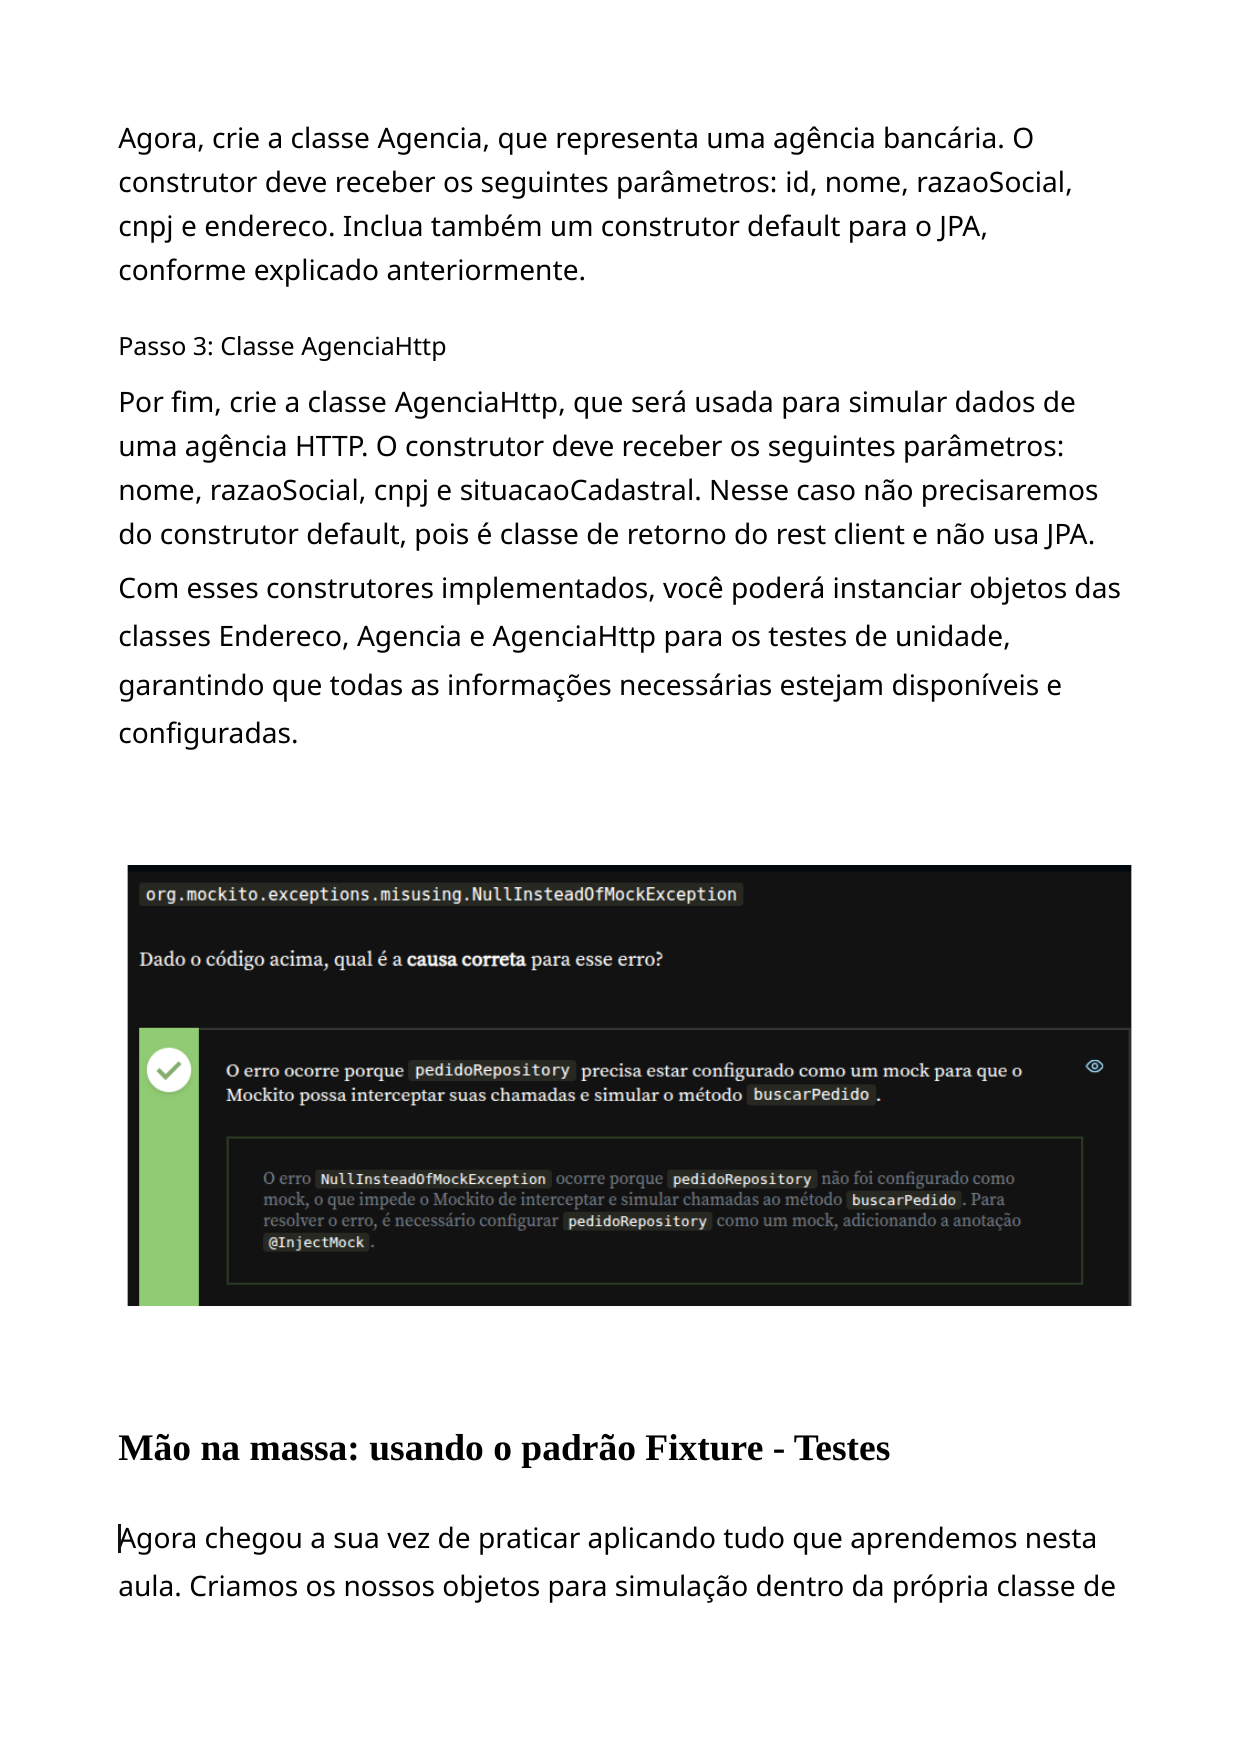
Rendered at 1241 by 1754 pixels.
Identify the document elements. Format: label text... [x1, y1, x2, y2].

text Por fim, crie a classe AgenciaHttp, que será usada para simular dados de uma agência HTTP. O construtor deve receber os seguintes parâmetros: nome, razaoSocial, cnpj e situacaoCadastral. Nesse caso não precisaremos do construtor default, pois é classe de retorno do rest client e não usa JPA. [118, 382, 1122, 552]
picture [127, 865, 1132, 1306]
subtitle Mão na massa: usando o padrão Fixture - Testes [118, 1425, 1122, 1468]
text Agora, crie a classe Agencia, que representa uma agência bancária. O construtor deve receber os seguintes parâmetros: id, nome, razaoSocial, cnpj e endereco. Inclua também um construtor default para o JPA, conforme explicado anteriormente. [118, 118, 1122, 289]
text Com esses construtores implementados, você poderá instanciar objetos das classes Endereco, Agencia e AgenciaHttp para os testes de unidade, garantindo que todas as informações necessárias estejam disponíveis e configuradas. [118, 558, 1122, 752]
text Agora chegou a sua vez de praticar aplicando tudo que aprendemos nesta aula. Criamos os nossos objetos para simulação dentro da própria classe de [118, 1508, 1122, 1605]
text Passo 3: Classe AgenciaHttp [118, 294, 1122, 362]
